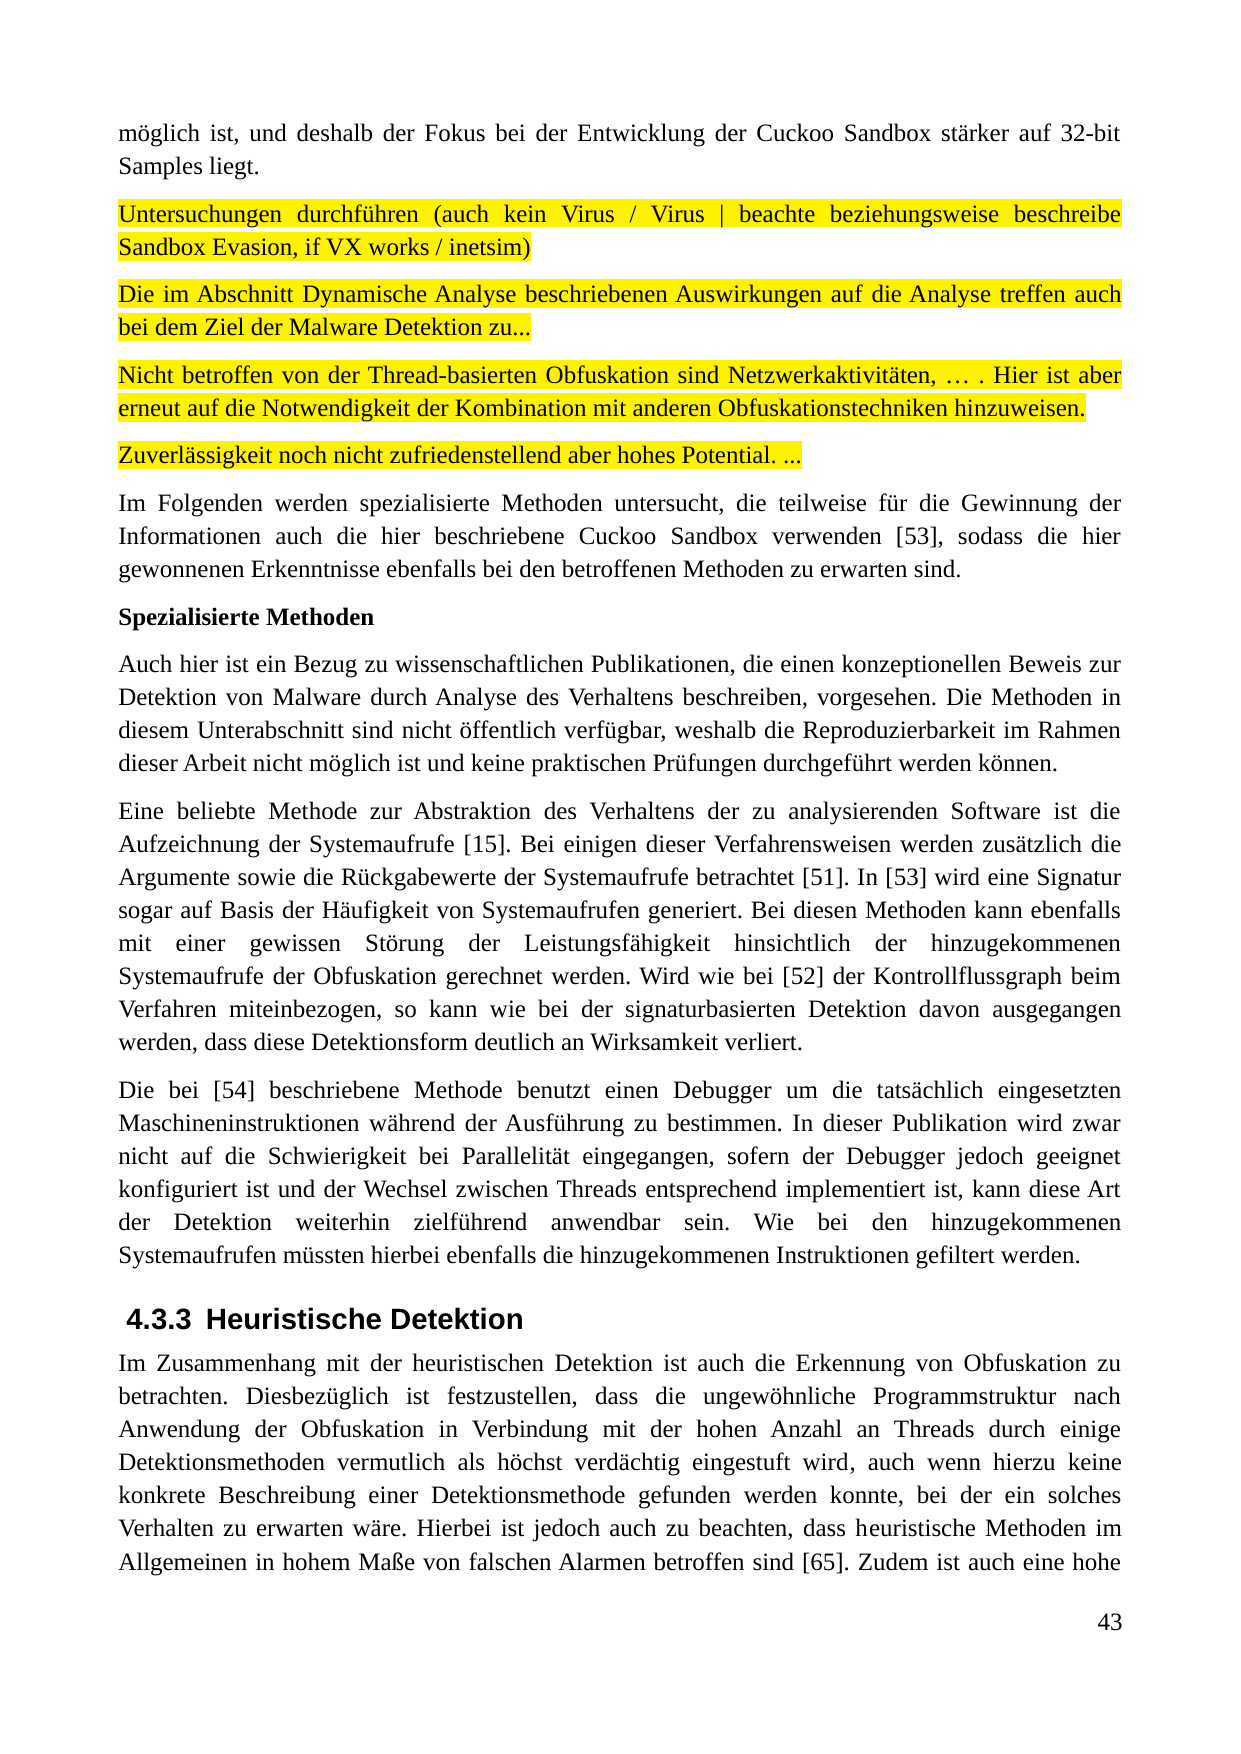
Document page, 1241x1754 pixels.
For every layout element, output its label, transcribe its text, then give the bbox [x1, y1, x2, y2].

text Die im Abschnitt Dynamische Analyse beschriebenen Auswirkungen auf die Analyse treffen auch bei dem Ziel der Malware Detektion zu... [118, 279, 1122, 341]
text Nicht betroffen von der Thread-basierten Obfuskation sind Netzwerkaktivitäten, … . Hier ist aber erneut auf die Notwendigkeit der Kombination mit anderen Obfuskationstechniken hinzuweisen. [118, 360, 1122, 422]
text Spezialisierte Methoden [118, 602, 1122, 631]
text Im Zusammenhang mit der heuristischen Detektion ist auch die Erkennung von Obfuskation zu betrachten. Diesbezüglich ist festzustellen, dass die ungewöhnliche Programmstruktur nach Anwendung der Obfuskation in Verbindung mit der hohen Anzahl an Threads durch einige Detektionsmethoden vermutlich als höchst verdächtig eingestuft wird, auch wenn hierzu keine konkrete Beschreibung einer Detektionsmethode gefunden werden konnte, bei der ein solches Verhalten zu erwarten wäre. Hierbei ist jedoch auch zu beachten, dass heuristische Methoden im Allgemeinen in hohem Maße von falschen Alarmen betroffen sind [65]. Zudem ist auch eine hohe [118, 1348, 1122, 1575]
text Zuverlässigkeit noch nicht zufriedenstellend aber hohes Potential. ... [118, 441, 1122, 469]
text möglich ist, und deshalb der Fokus bei der Entwicklung der Cuckoo Sandbox stärker auf 32-bit Samples liegt. [118, 118, 1122, 180]
text Im Folgenden werden spezialisierte Methoden untersucht, die teilweise für die Gewinnung der Informationen auch die hier beschriebene Cuckoo Sandbox verwenden [53], sodass die hier gewonnenen Erkenntnisse ebenfalls bei den betroffenen Methoden zu erwarten sind. [118, 488, 1122, 583]
subtitle Heuristische Detektion [118, 1302, 1122, 1336]
text Untersuchungen durchführen (auch kein Virus / Virus | beachte beziehungsweise beschreibe Sandbox Evasion, if VX works / inetsim) [118, 199, 1122, 261]
text Eine beliebte Methode zur Abstraktion des Verhaltens der zu analysierenden Software ist die Aufzeichnung der Systemaufrufe [15]. Bei einigen dieser Verfahrensweisen werden zusätzlich die Argumente sowie die Rückgabewerte der Systemaufrufe betrachtet [51]. In [53] wird eine Signatur sogar auf Basis der Häufigkeit von Systemaufrufen generiert. Bei diesen Methoden kann ebenfalls mit einer gewissen Störung der Leistungsfähigkeit hinsichtlich der hinzugekommenen Systemaufrufe der Obfuskation gerechnet werden. Wird wie bei [52] der Kontrollflussgraph beim Verfahren miteinbezogen, so kann wie bei der signaturbasierten Detektion davon ausgegangen werden, dass diese Detektionsform deutlich an Wirksamkeit verliert. [118, 796, 1122, 1056]
text Auch hier ist ein Bezug zu wissenschaftlichen Publikationen, die einen konzeptionellen Beweis zur Detektion von Malware durch Analyse des Verhaltens beschreiben, vorgesehen. Die Methoden in diesem Unterabschnitt sind nicht öffentlich verfügbar, weshalb die Reproduzierbarkeit im Rahmen dieser Arbeit nicht möglich ist und keine praktischen Prüfungen durchgeführt werden können. [118, 649, 1122, 777]
text Die bei [54] beschriebene Methode benutzt einen Debugger um die tatsächlich eingesetzten Maschineninstruktionen während der Ausführung zu bestimmen. In dieser Publikation wird zwar nicht auf die Schwierigkeit bei Parallelität eingegangen, sofern der Debugger jedoch geeignet konfiguriert ist und der Wechsel zwischen Threads entsprechend implementiert ist, kann diese Art der Detektion weiterhin zielführend anwendbar sein. Wie bei den hinzugekommenen Systemaufrufen müssten hierbei ebenfalls die hinzugekommenen Instruktionen gefiltert werden. [118, 1075, 1122, 1269]
